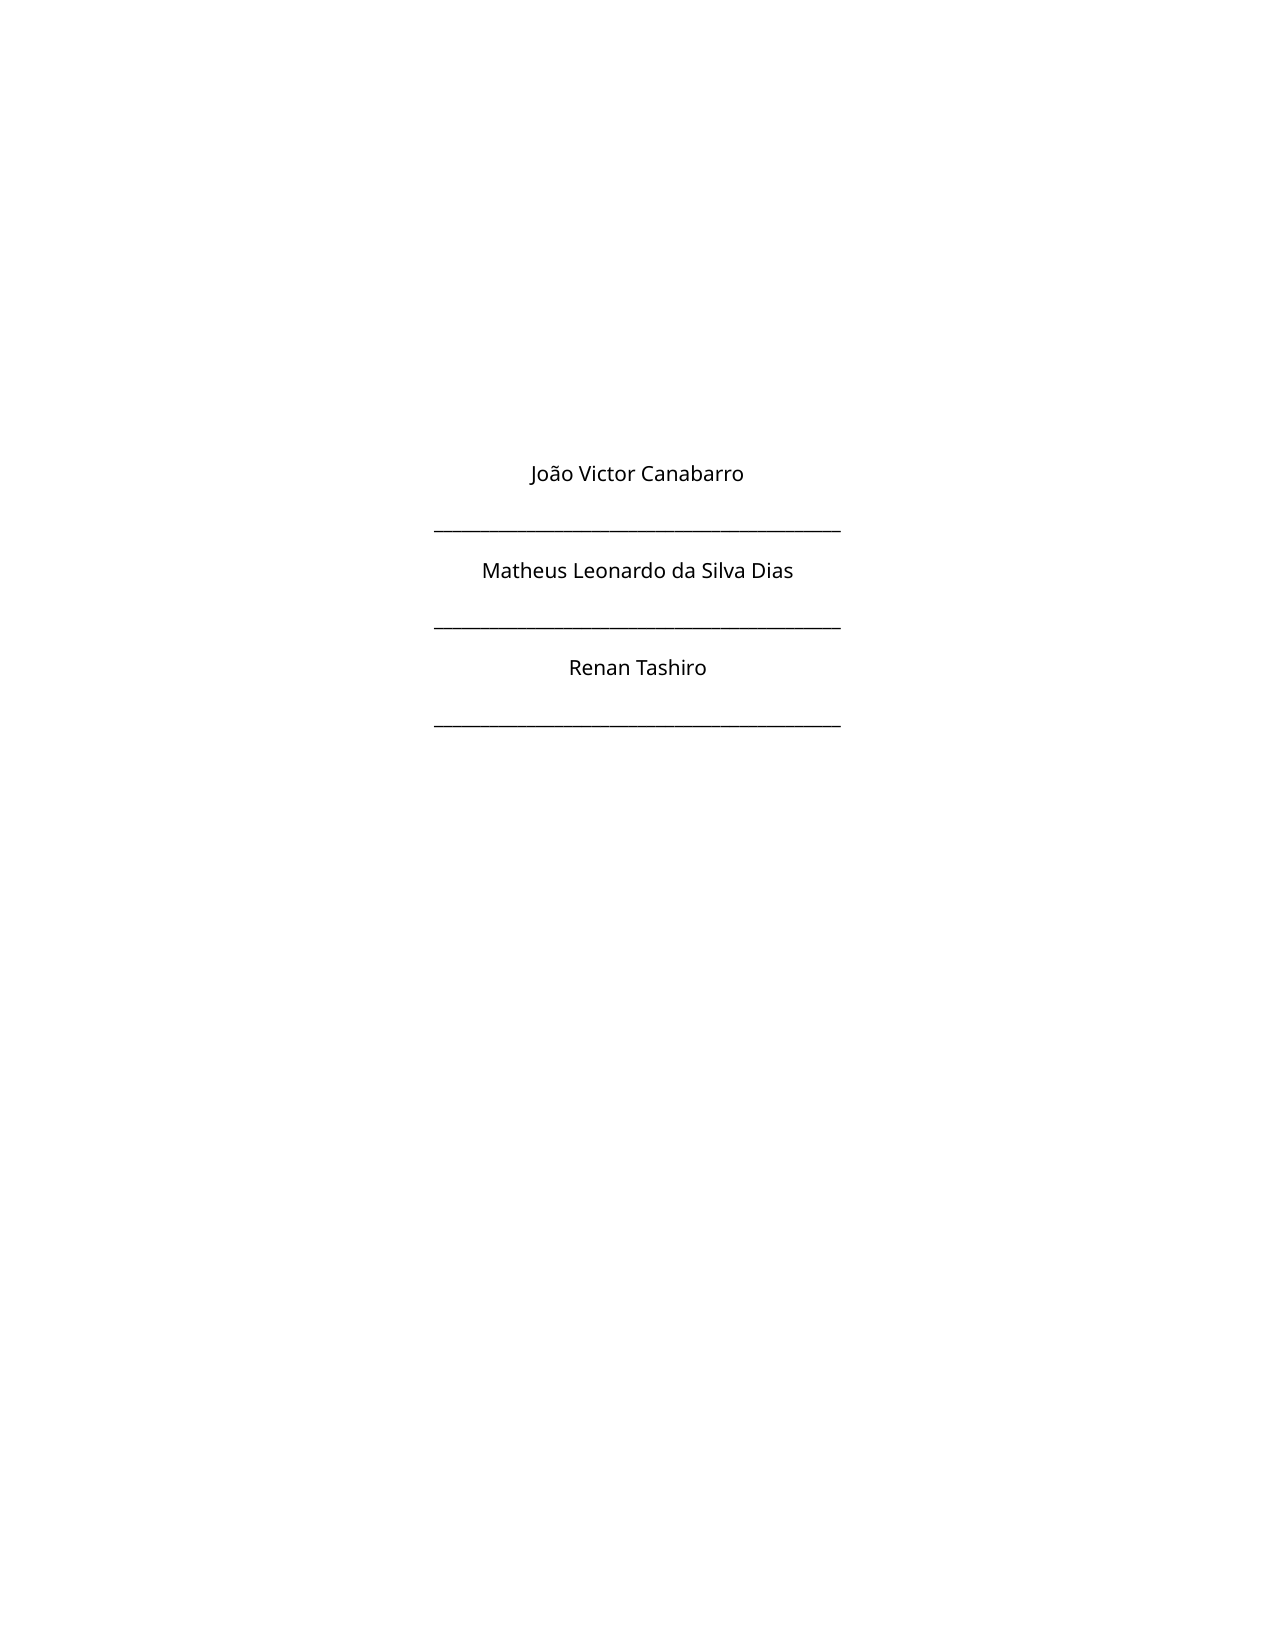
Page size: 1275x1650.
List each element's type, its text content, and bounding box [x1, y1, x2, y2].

text ____________________________________________ [118, 507, 1157, 536]
text João Victor Canabarro [118, 459, 1157, 487]
text Matheus Leonardo da Silva Dias [118, 556, 1157, 584]
text ____________________________________________ [118, 604, 1157, 633]
text ____________________________________________ [118, 702, 1157, 730]
text Renan Tashiro [118, 653, 1157, 682]
